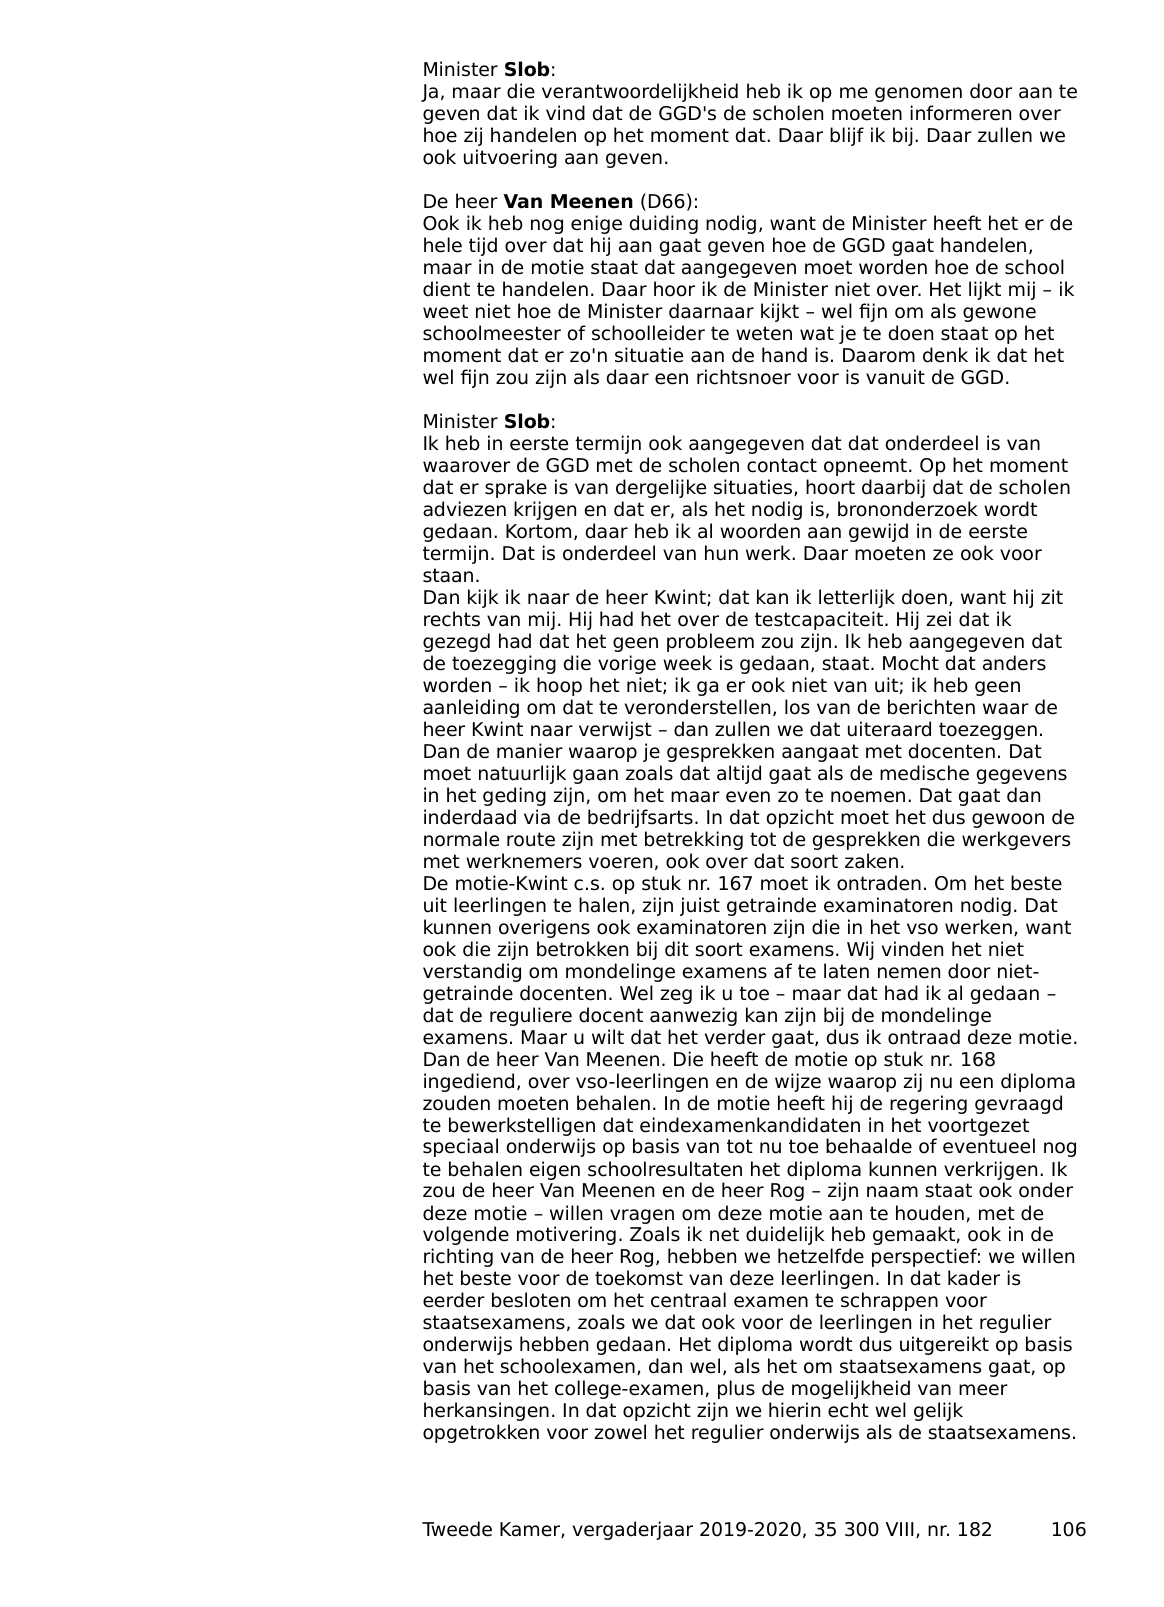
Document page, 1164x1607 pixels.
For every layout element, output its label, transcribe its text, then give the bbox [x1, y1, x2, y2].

text Ja, maar die verantwoordelijkheid heb ik op me genomen door aan te geven dat ik vind dat de GGD's de scholen moeten informeren over hoe zij handelen op het moment dat. Daar blijf ik bij. Daar zullen we ook uitvoering aan geven. [422, 81, 1087, 169]
text De heer Van Meenen (D66): [422, 191, 1087, 213]
text Minister Slob: [422, 411, 1087, 433]
text Dan de manier waarop je gesprekken aangaat met docenten. Dat moet natuurlijk gaan zoals dat altijd gaat als de medische gegevens in het geding zijn, om het maar even zo te noemen. Dat gaat dan inderdaad via de bedrijfsarts. In dat opzicht moet het dus gewoon de normale route zijn met betrekking tot de gesprekken die werkgevers met werknemers voeren, ook over dat soort zaken. [422, 741, 1087, 873]
text Dan kijk ik naar de heer Kwint; dat kan ik letterlijk doen, want hij zit rechts van mij. Hij had het over de testcapaciteit. Hij zei dat ik gezegd had dat het geen probleem zou zijn. Ik heb aangegeven dat de toezegging die vorige week is gedaan, staat. Mocht dat anders worden – ik hoop het niet; ik ga er ook niet van uit; ik heb geen aanleiding om dat te veronderstellen, los van de berichten waar de heer Kwint naar verwijst – dan zullen we dat uiteraard toezeggen. [422, 587, 1087, 741]
text Minister Slob: [422, 59, 1087, 81]
text De motie-Kwint c.s. op stuk nr. 167 moet ik ontraden. Om het beste uit leerlingen te halen, zijn juist getrainde examinatoren nodig. Dat kunnen overigens ook examinatoren zijn die in het vso werken, want ook die zijn betrokken bij dit soort examens. Wij vinden het niet verstandig om mondelinge examens af te laten nemen door niet-getrainde docenten. Wel zeg ik u toe – maar dat had ik al gedaan – dat de reguliere docent aanwezig kan zijn bij de mondelinge examens. Maar u wilt dat het verder gaat, dus ik ontraad deze motie. [422, 873, 1087, 1048]
text Dan de heer Van Meenen. Die heeft de motie op stuk nr. 168 ingediend, over vso-leerlingen en de wijze waarop zij nu een diploma zouden moeten behalen. In de motie heeft hij de regering gevraagd te bewerkstelligen dat eindexamenkandidaten in het voortgezet speciaal onderwijs op basis van tot nu toe behaalde of eventueel nog te behalen eigen schoolresultaten het diploma kunnen verkrijgen. Ik zou de heer Van Meenen en de heer Rog – zijn naam staat ook onder deze motie – willen vragen om deze motie aan te houden, met de volgende motivering. Zoals ik net duidelijk heb gemaakt, ook in de richting van de heer Rog, hebben we hetzelfde perspectief: we willen het beste voor de toekomst van deze leerlingen. In dat kader is eerder besloten om het centraal examen te schrappen voor staatsexamens, zoals we dat ook voor de leerlingen in het regulier onderwijs hebben gedaan. Het diploma wordt dus uitgereikt op basis van het schoolexamen, dan wel, als het om staatsexamens gaat, op basis van het college-examen, plus de mogelijkheid van meer herkansingen. In dat opzicht zijn we hierin echt wel gelijk opgetrokken voor zowel het regulier onderwijs als de staatsexamens. [422, 1048, 1087, 1444]
text Ook ik heb nog enige duiding nodig, want de Minister heeft het er de hele tijd over dat hij aan gaat geven hoe de GGD gaat handelen, maar in de motie staat dat aangegeven moet worden hoe de school dient te handelen. Daar hoor ik de Minister niet over. Het lijkt mij – ik weet niet hoe de Minister daarnaar kijkt – wel fijn om als gewone schoolmeester of schoolleider te weten wat je te doen staat op het moment dat er zo'n situatie aan de hand is. Daarom denk ik dat het wel fijn zou zijn als daar een richtsnoer voor is vanuit de GGD. [422, 213, 1087, 389]
text Ik heb in eerste termijn ook aangegeven dat dat onderdeel is van waarover de GGD met de scholen contact opneemt. Op het moment dat er sprake is van dergelijke situaties, hoort daarbij dat de scholen adviezen krijgen en dat er, als het nodig is, brononderzoek wordt gedaan. Kortom, daar heb ik al woorden aan gewijd in de eerste termijn. Dat is onderdeel van hun werk. Daar moeten ze ook voor staan. [422, 433, 1087, 587]
